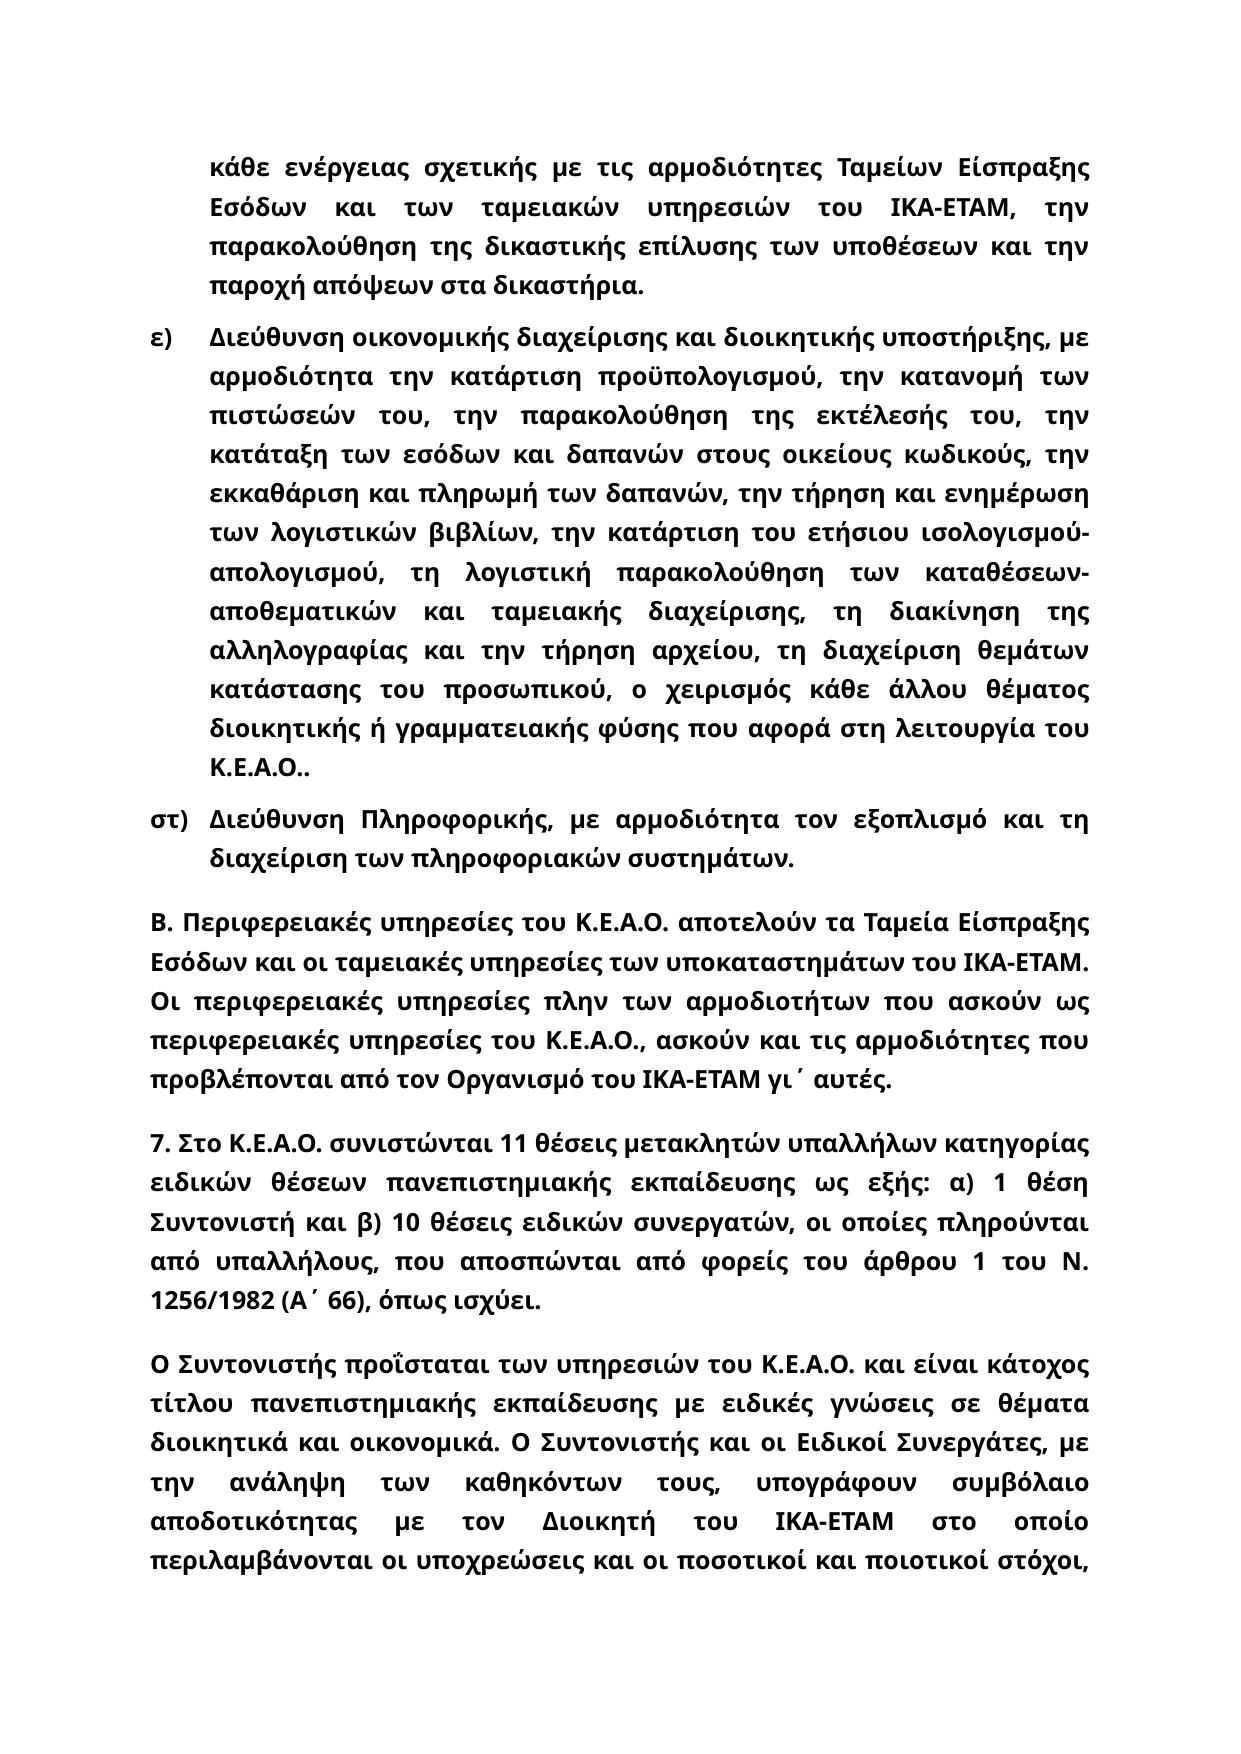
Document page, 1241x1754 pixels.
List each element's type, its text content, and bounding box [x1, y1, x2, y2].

text Ο Συντονιστής προΐσταται των υπηρεσιών του Κ.Ε.Α.Ο. και είναι κάτοχος τίτλου πανεπιστημιακής εκπαίδευσης με ειδικές γνώσεις σε θέματα διοικητικά και οικονομικά. Ο Συντονιστής και οι Ειδικοί Συνεργάτες, με την ανάληψη των καθηκόντων τους, υπογράφουν συμβόλαιο αποδοτικότητας με τον Διοικητή του ΙΚΑ-ΕΤΑΜ στο οποίο περιλαμβάνονται οι υποχρεώσεις και οι ποσοτικοί και ποιοτικοί στόχοι, [150, 1347, 1090, 1577]
list ε) Διεύθυνση οικονομικής διαχείρισης και διοικητικής υποστήριξης, με αρμοδιότητα την κατάρτιση προϋπολογισμού, την κατανομή των πιστώσεών του, την παρακολούθηση της εκτέλεσής του, την κατάταξη των εσόδων και δαπανών στους οικείους κωδικούς, την εκκαθάριση και πληρωμή των δαπανών, την τήρηση και ενημέρωση των λογιστικών βιβλίων, την κατάρτιση του ετήσιου ισολογισμού-απολογισμού, τη λογιστική παρακολούθηση των καταθέσεων-αποθεματικών και ταμειακής διαχείρισης, τη διακίνηση της αλληλογραφίας και την τήρηση αρχείου, τη διαχείριση θεμάτων κατάστασης του προσωπικού, ο χειρισμός κάθε άλλου θέματος διοικητικής ή γραμματειακής φύσης που αφορά στη λειτουργία του Κ.Ε.Α.Ο.. [150, 319, 1090, 784]
list στ) Διεύθυνση Πληροφορικής, με αρμοδιότητα τον εξοπλισμό και τη διαχείριση των πληροφοριακών συστημάτων. [150, 802, 1090, 875]
text 7. Στο Κ.Ε.Α.Ο. συνιστώνται 11 θέσεις μετακλητών υπαλλήλων κατηγορίας ειδικών θέσεων πανεπιστημιακής εκπαίδευσης ως εξής: α) 1 θέση Συντονιστή και β) 10 θέσεις ειδικών συνεργατών, οι οποίες πληρούνται από υπαλλήλους, που αποσπώνται από φορείς του άρθρου 1 του Ν. 1256/1982 (Α΄ 66), όπως ισχύει. [150, 1126, 1090, 1317]
list κάθε ενέργειας σχετικής με τις αρμοδιότητες Ταμείων Είσπραξης Εσόδων και των ταμειακών υπηρεσιών του ΙΚΑ-ΕΤΑΜ, την παρακολούθηση της δικαστικής επίλυσης των υποθέσεων και την παροχή απόψεων στα δικαστήρια. [150, 150, 1090, 302]
text Β. Περιφερειακές υπηρεσίες του Κ.Ε.Α.Ο. αποτελούν τα Ταμεία Είσπραξης Εσόδων και οι ταμειακές υπηρεσίες των υποκαταστημάτων του ΙΚΑ-ΕΤΑΜ. Οι περιφερειακές υπηρεσίες πλην των αρμοδιοτήτων που ασκούν ως περιφερειακές υπηρεσίες του Κ.Ε.Α.Ο., ασκούν και τις αρμοδιότητες που προβλέπονται από τον Οργανισμό του ΙΚΑ-ΕΤΑΜ γι΄ αυτές. [150, 905, 1090, 1096]
